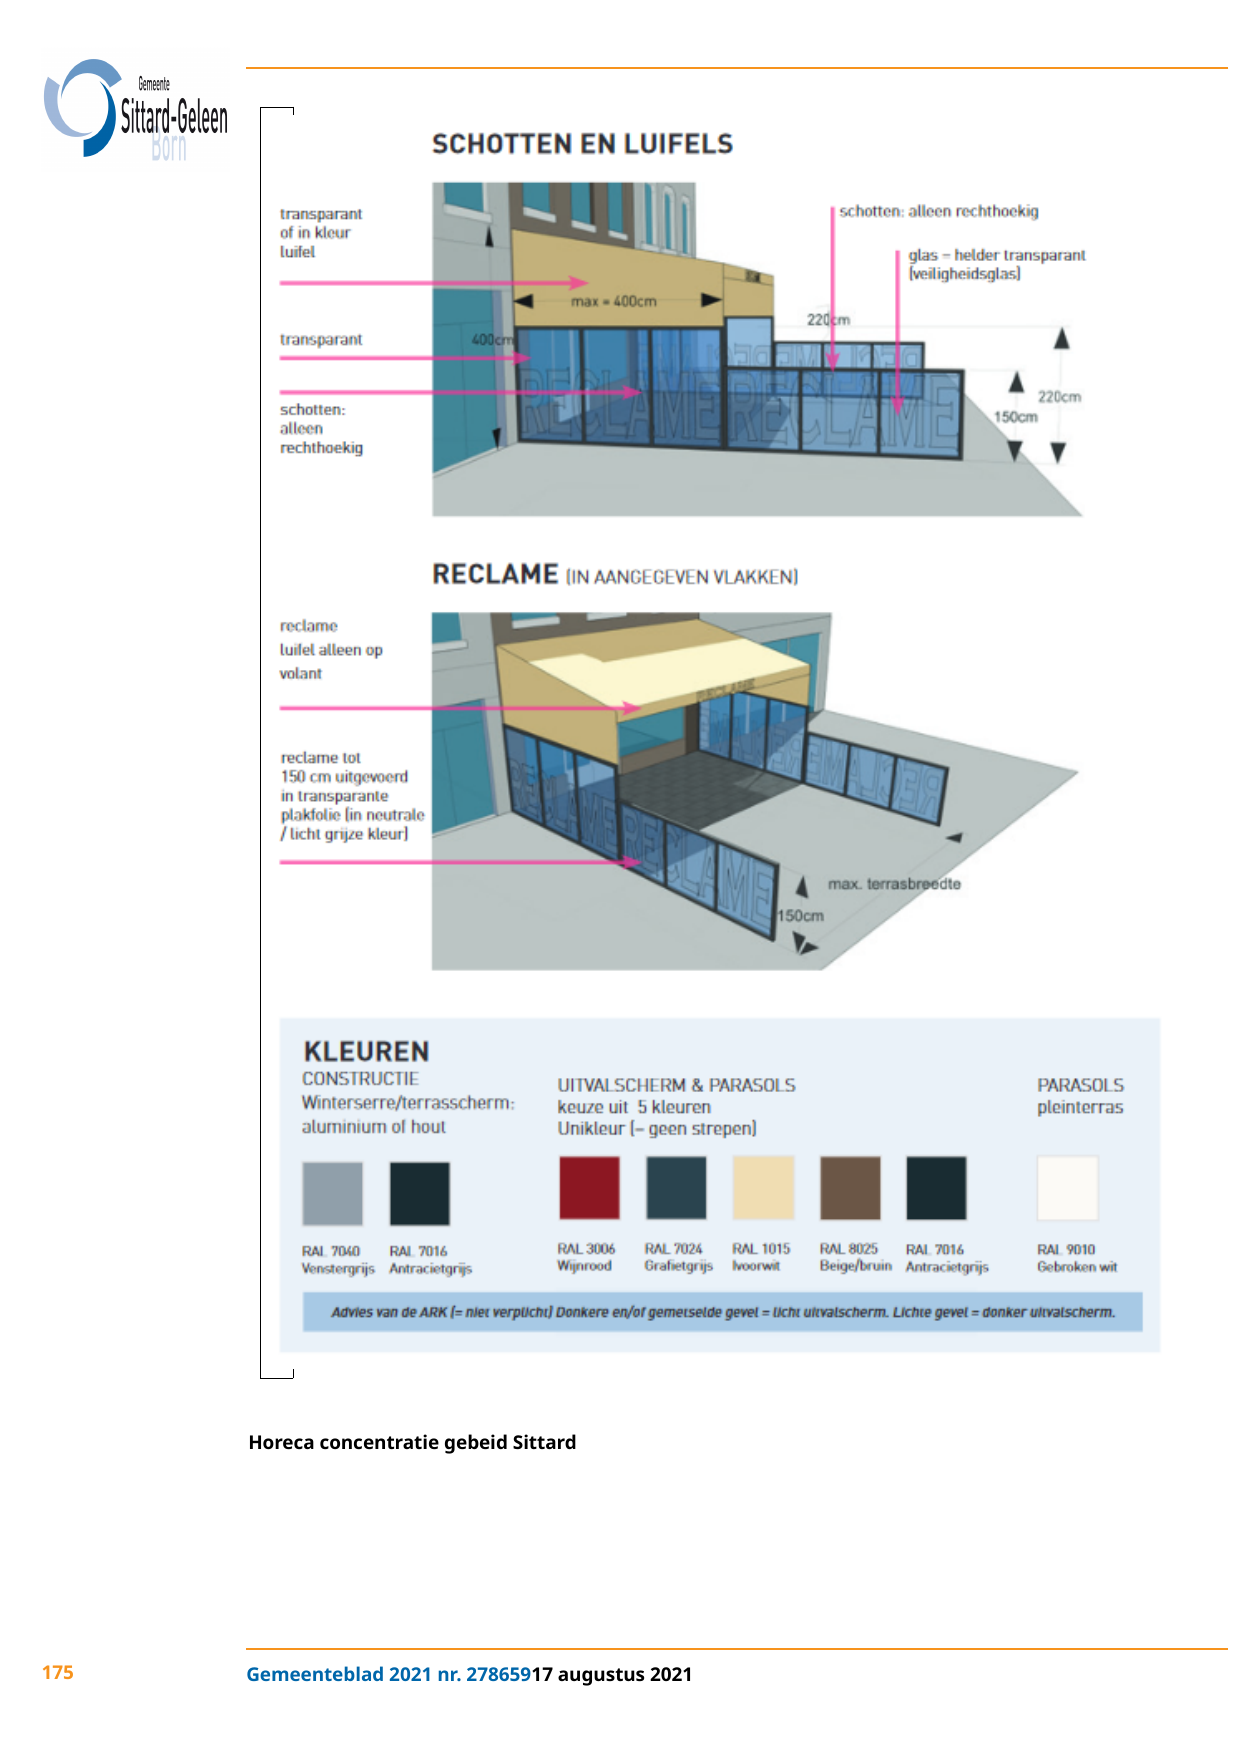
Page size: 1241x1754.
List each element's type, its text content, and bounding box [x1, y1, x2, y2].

text Horeca concentratie gebeid Sittard [248, 1429, 1152, 1454]
picture [41, 47, 231, 172]
picture [268, 115, 1173, 1369]
